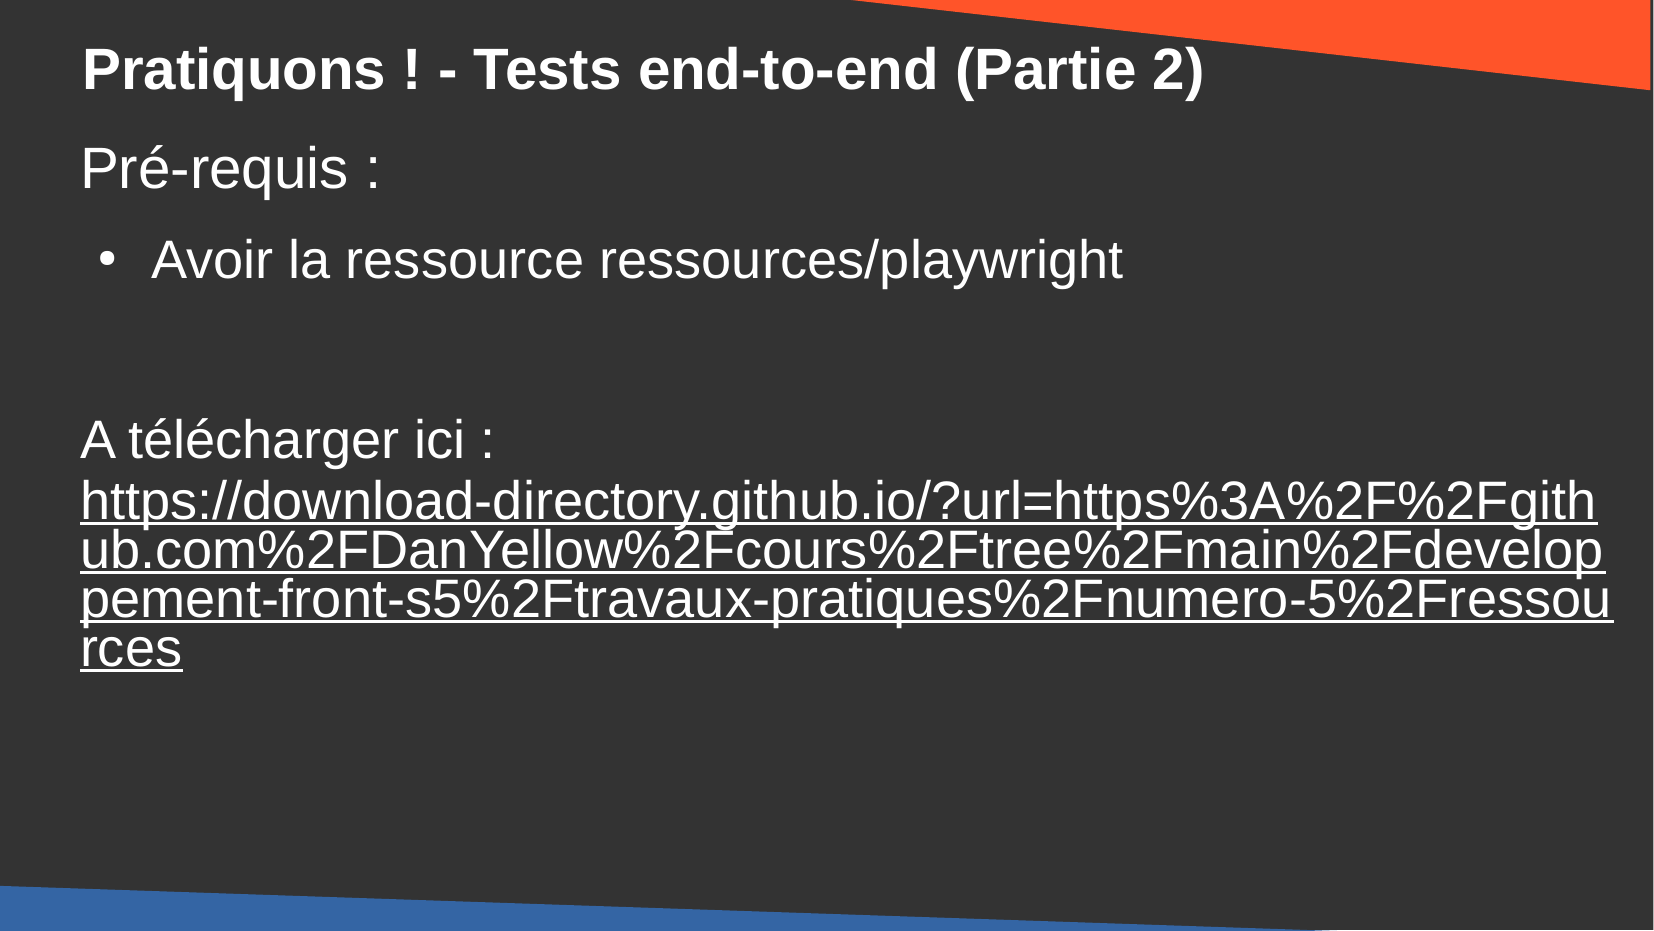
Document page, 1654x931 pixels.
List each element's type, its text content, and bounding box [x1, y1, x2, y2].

text_box [851, 0, 1651, 91]
text_box [0, 885, 1337, 931]
list Pré-requis : Avoir la ressource ressources/playwright A télécharger ici : https://download-directory.github.io/?url=https%3A%2F%2Fgithub.com%2FDanYellow%2Fcours%2Ftree%2Fmain%2Fdeveloppement-front-s5%2Ftravaux-pratiques%2Fnumero-5%2Fressources [80, 135, 1620, 721]
title Pratiquons ! - Tests end-to-end (Partie 2) [82, 37, 1571, 114]
